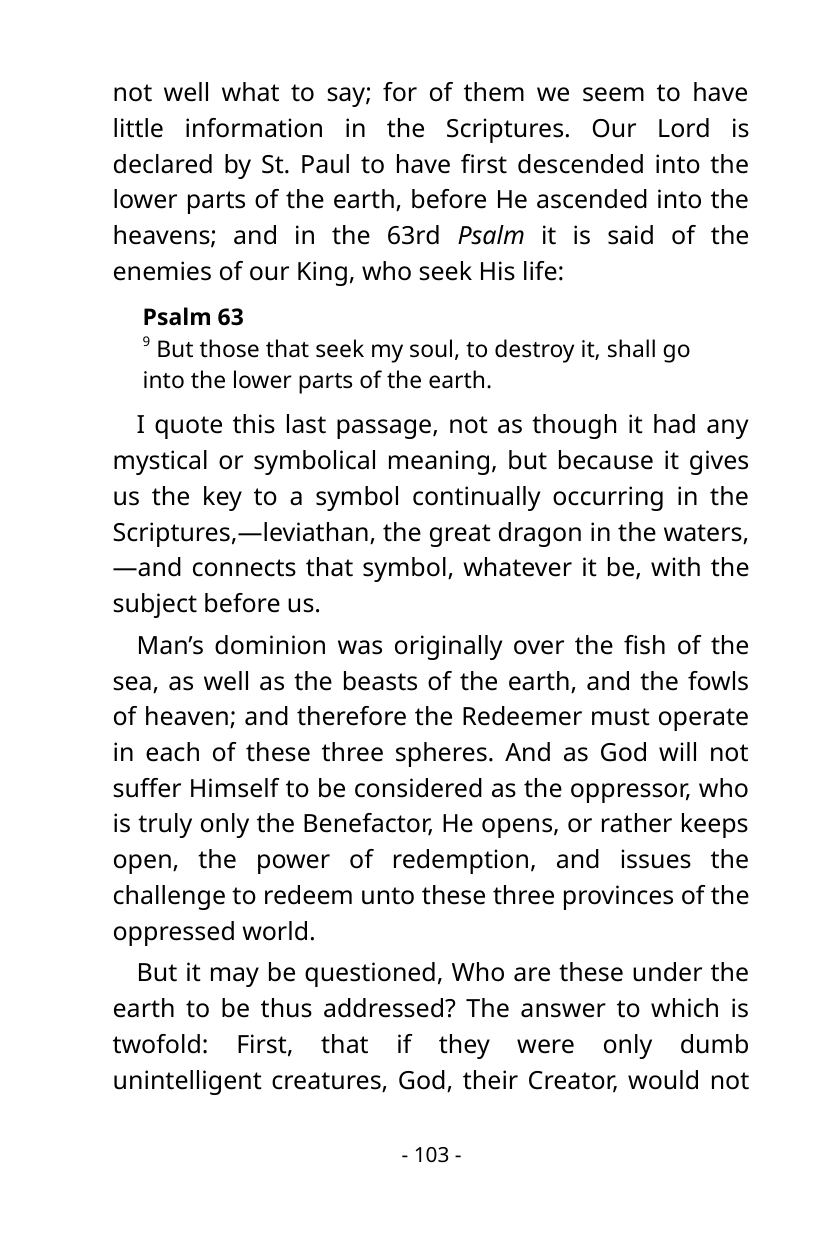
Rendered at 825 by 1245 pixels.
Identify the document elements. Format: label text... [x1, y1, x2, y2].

text not well what to say; for of them we seem to have little information in the Scriptures. Our Lord is declared by St. Paul to have first descended into the lower parts of the earth, before He ascended into the heavens; and in the 63rd Psalm it is said of the enemies of our King, who seek His life: [112, 75, 750, 288]
text Man’s dominion was originally over the fish of the sea, as well as the beasts of the earth, and the fowls of heaven; and therefore the Redeemer must operate in each of these three spheres. And as God will not suffer Himself to be considered as the oppressor, who is truly only the Benefactor, He opens, or rather keeps open, the power of redemption, and issues the challenge to redeem unto these three provinces of the oppressed world. [112, 627, 750, 947]
text 9 But those that seek my soul, to destroy it, shall go into the lower parts of the earth. [142, 333, 720, 395]
text I quote this last passage, not as though it had any mystical or symbolical meaning, but because it gives us the key to a symbol continually occurring in the Scriptures,—leviathan, the great dragon in the waters,—and connects that symbol, whatever it be, with the subject before us. [112, 407, 750, 620]
text But it may be questioned, Who are these under the earth to be thus addressed? The answer to which is twofold: First, that if they were only dumb unintelligent creatures, God, their Creator, would not [112, 955, 750, 1096]
text Psalm 63 [142, 301, 750, 333]
